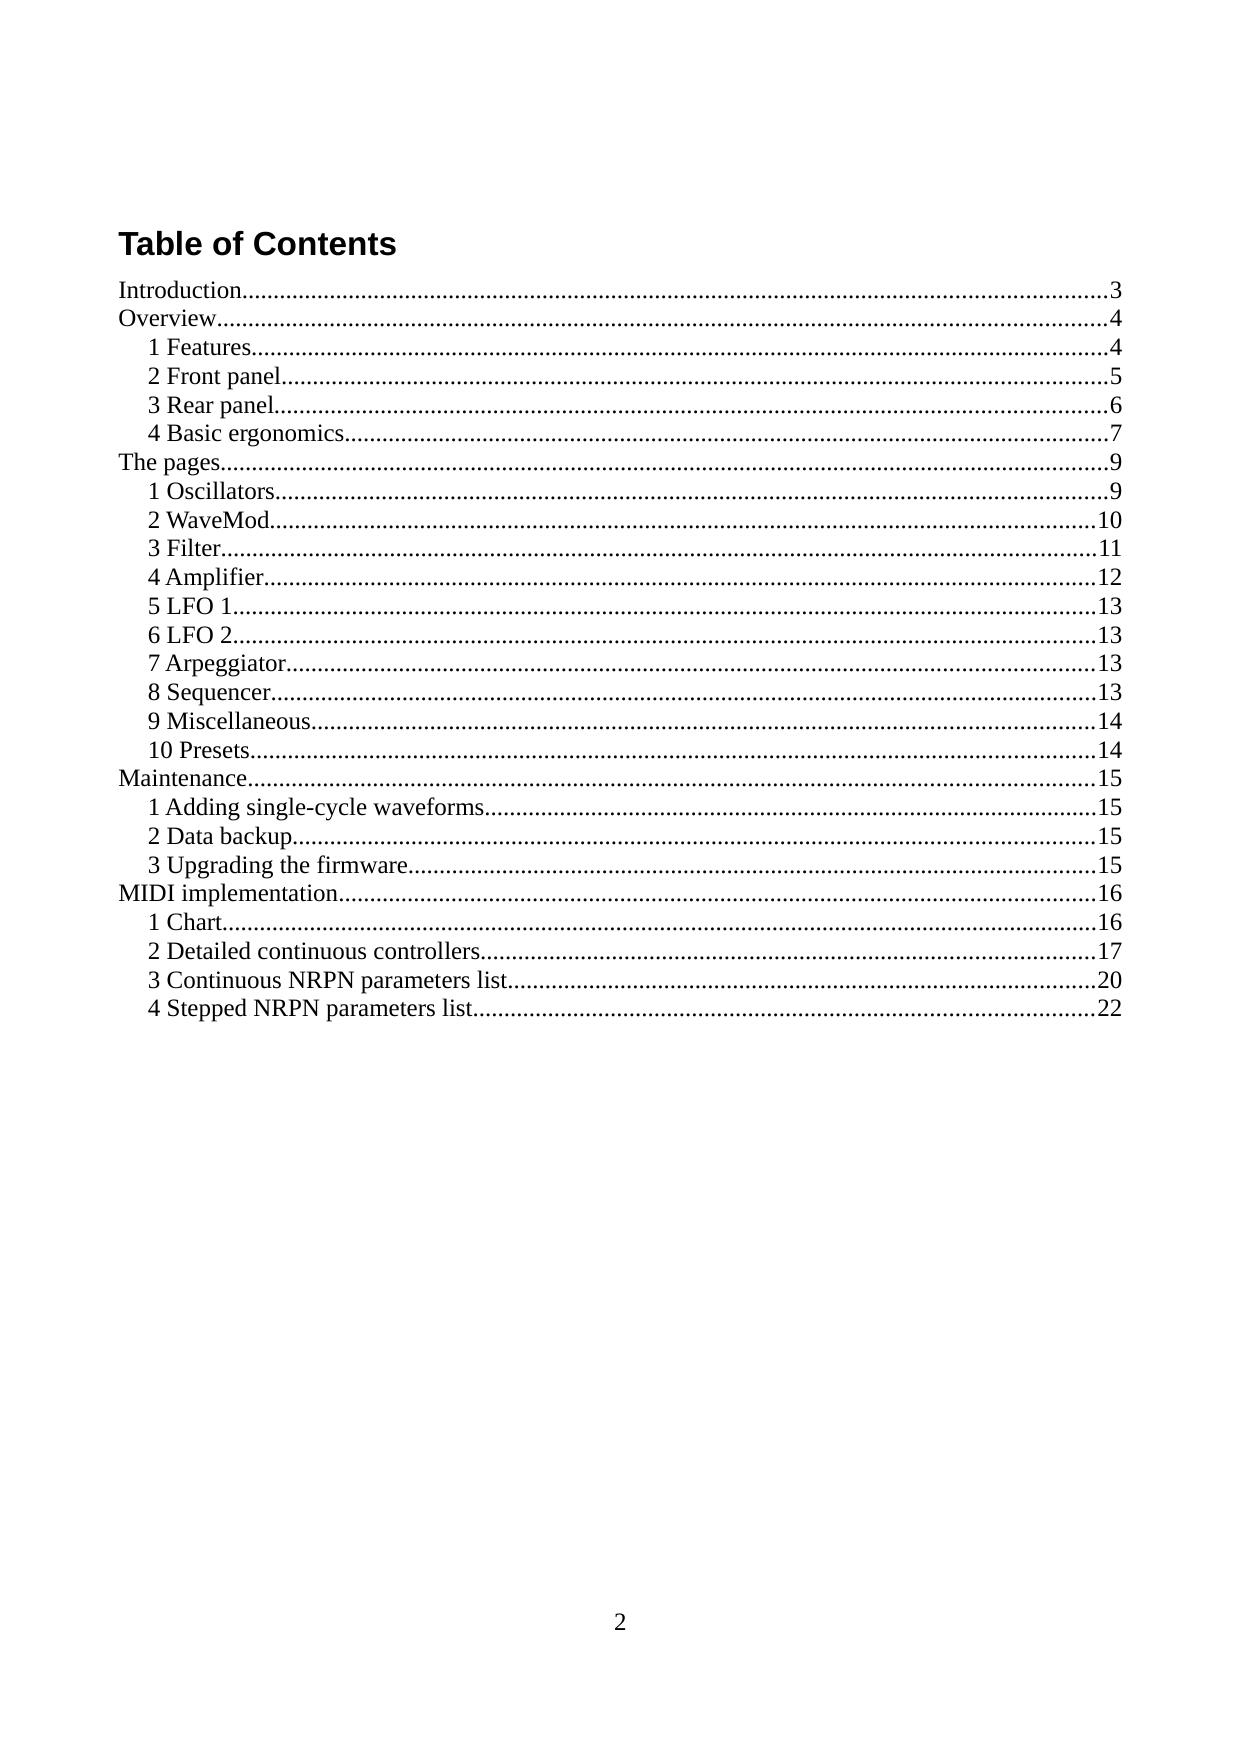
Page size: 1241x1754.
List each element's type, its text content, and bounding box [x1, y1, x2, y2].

text 10 Presets 14 [148, 735, 1122, 763]
text 6 LFO 2 13 [148, 620, 1122, 648]
text 3 Continuous NRPN parameters list 20 [148, 965, 1122, 993]
text 1 Chart 16 [148, 907, 1122, 936]
text Maintenance 15 [118, 763, 1122, 792]
text 3 Upgrading the firmware 15 [148, 850, 1122, 878]
text 4 Stepped NRPN parameters list 22 [148, 993, 1122, 1022]
text 9 Miscellaneous 14 [148, 706, 1122, 735]
text 2 Front panel 5 [148, 361, 1122, 390]
text MIDI implementation 16 [118, 878, 1122, 907]
text Overview 4 [118, 303, 1122, 332]
text 5 LFO 1 13 [148, 591, 1122, 620]
text 3 Filter 11 [148, 533, 1122, 562]
text 2 Data backup 15 [148, 821, 1122, 850]
text 4 Basic ergonomics 7 [148, 418, 1122, 447]
subtitle Table of Contents [118, 224, 1122, 262]
text 1 Features 4 [148, 332, 1122, 361]
text 2 WaveMod 10 [148, 505, 1122, 533]
text 3 Rear panel 6 [148, 390, 1122, 418]
text Introduction 3 [118, 275, 1122, 303]
text 1 Adding single-cycle waveforms 15 [148, 792, 1122, 821]
text The pages 9 [118, 447, 1122, 476]
text 8 Sequencer 13 [148, 677, 1122, 706]
text 2 Detailed continuous controllers 17 [148, 936, 1122, 965]
text 7 Arpeggiator 13 [148, 648, 1122, 677]
text 1 Oscillators 9 [148, 476, 1122, 505]
text 4 Amplifier 12 [148, 562, 1122, 591]
